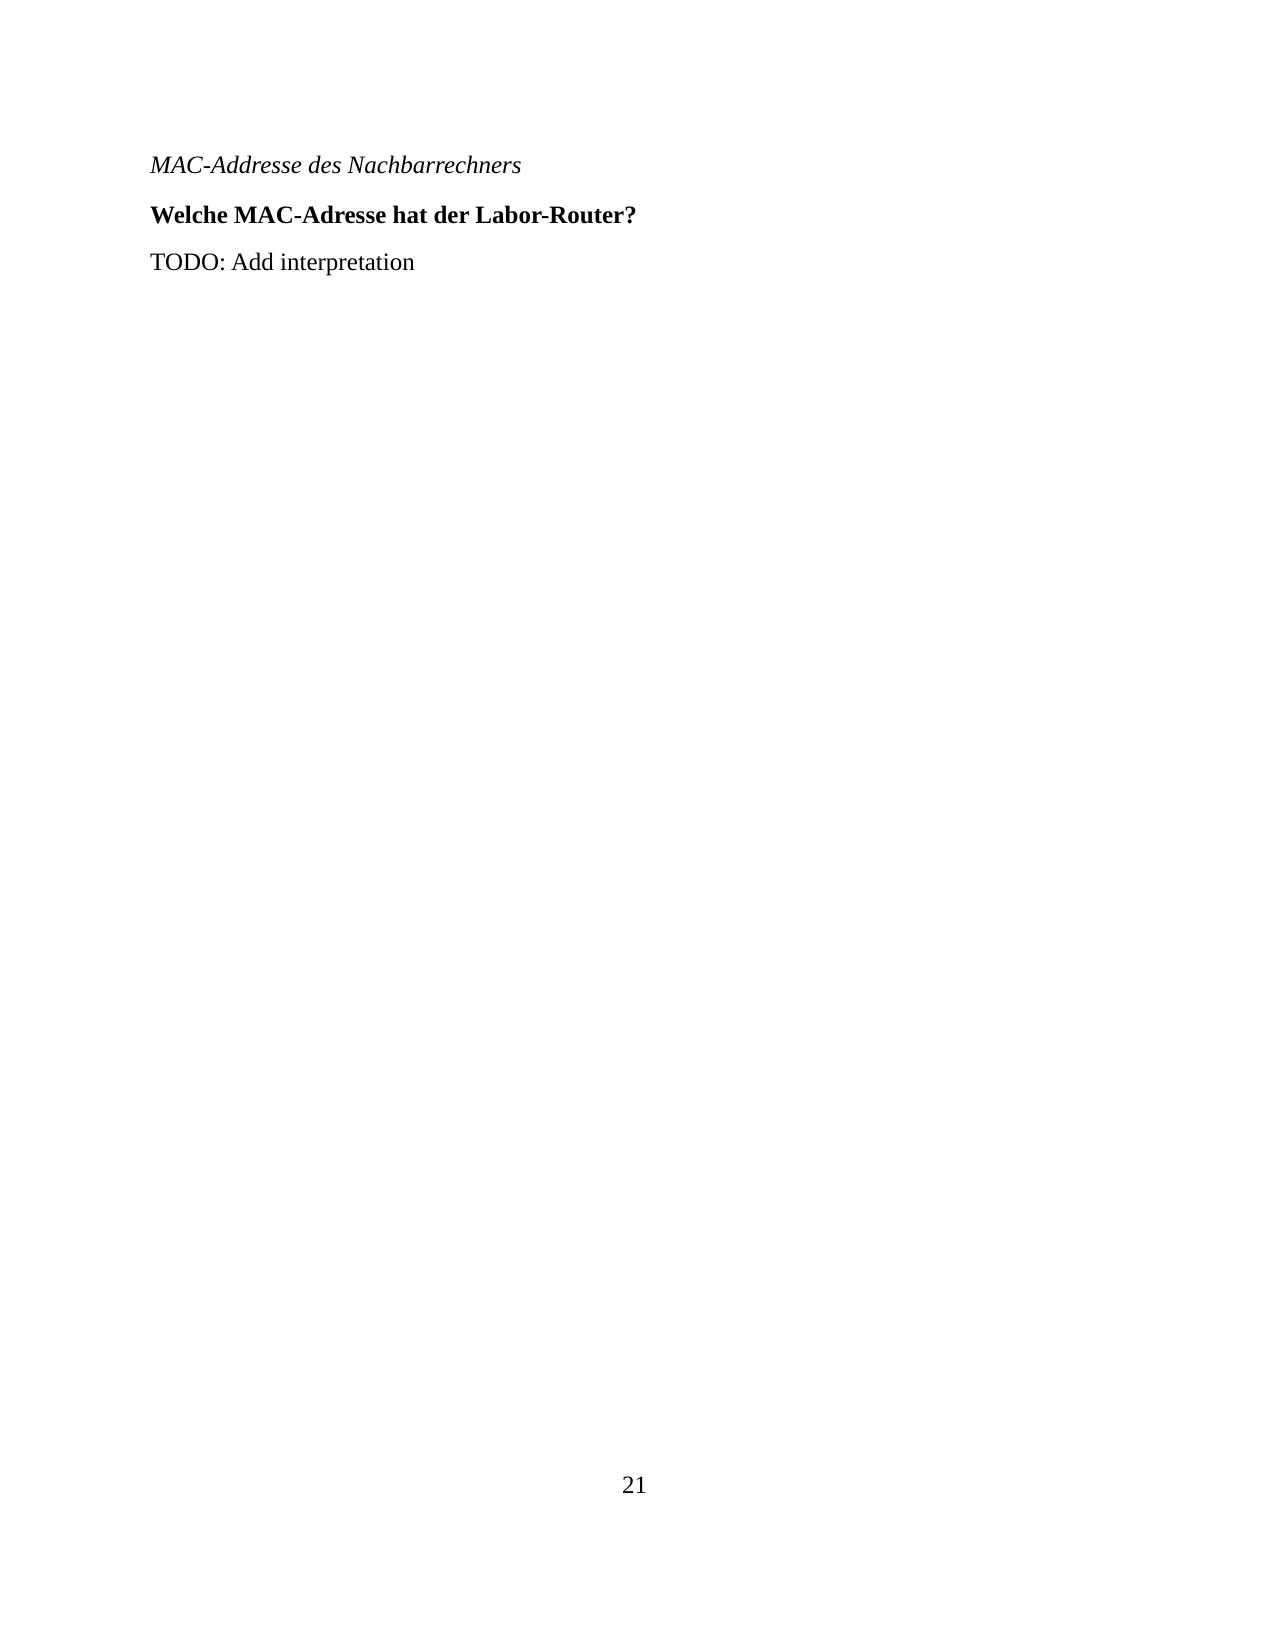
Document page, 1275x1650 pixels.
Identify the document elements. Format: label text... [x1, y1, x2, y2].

text MAC-Addresse des Nachbarrechners [150, 150, 1125, 179]
text TODO: Add interpretation [150, 247, 1125, 276]
text Welche MAC-Adresse hat der Labor-Router? [150, 200, 1125, 229]
